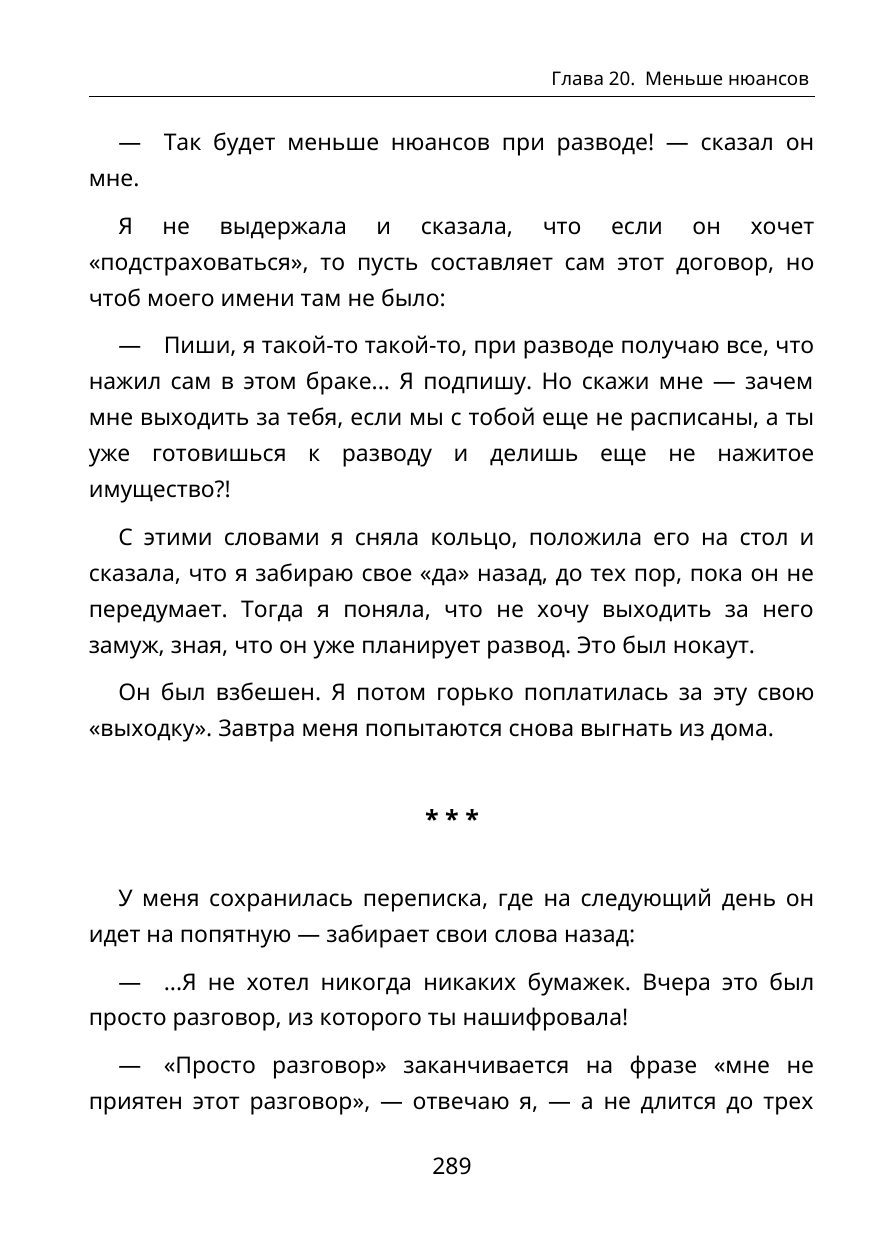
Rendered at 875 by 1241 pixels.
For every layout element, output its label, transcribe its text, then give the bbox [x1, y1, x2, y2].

list Так будет меньше нюансов при разводе! — сказал он мне. [88, 126, 815, 193]
subtitle * * * [88, 801, 815, 835]
text Я не выдержала и сказала, что если он хочет «подстраховаться», то пусть составляет сам этот договор, но чтоб моего имени там не было: [88, 210, 815, 313]
list «Просто разговор» заканчивается на фразе «мне не приятен этот разговор», — отвечаю я, — а не длится до трех [88, 1049, 815, 1116]
list ...Я не хотел никогда никаких бумажек. Вчера это был просто разговор, из которого ты нашифровала! [88, 965, 815, 1033]
list Пиши, я такой-то такой-то, при разводе получаю все, что нажил сам в этом браке... Я подпишу. Но скажи мне — зачем мне выходить за тебя, если мы с тобой еще не расписаны, а ты уже готовишься к разводу и делишь еще не нажитое имущество?! [88, 329, 815, 504]
text С этими словами я сняла кольцо, положила его на стол и сказала, что я забираю свое «да» назад, до тех пор, пока он не передумает. Тогда я поняла, что не хочу выходить за него замуж, зная, что он уже планирует развод. Это был нокаут. [88, 521, 815, 660]
text У меня сохранилась переписка, где на следующий день он идет на попятную — забирает свои слова назад: [88, 882, 815, 949]
text Он был взбешен. Я потом горько поплатилась за эту свою «выходку». Завтра меня попытаются снова выгнать из дома. [88, 676, 815, 743]
